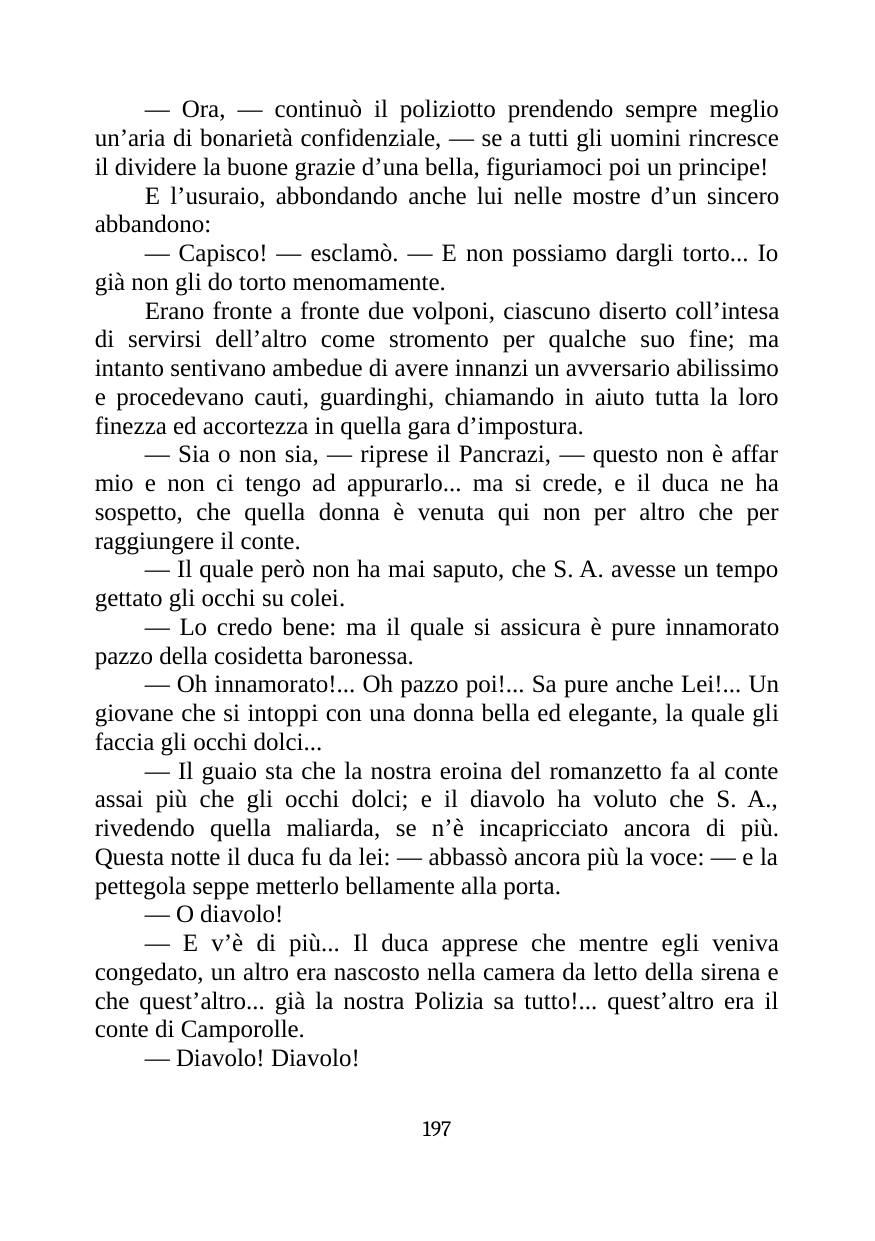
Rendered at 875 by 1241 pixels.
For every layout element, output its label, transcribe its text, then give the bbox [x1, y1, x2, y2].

text — Lo credo bene: ma il quale si assicura è pure innamorato pazzo della cosidetta baronessa. [94, 612, 779, 669]
text — Diavolo! Diavolo! [94, 1043, 779, 1072]
text — Il quale però non ha mai saputo, che S. A. avesse un tempo gettato gli occhi su colei. [94, 554, 779, 612]
text — E v’è di più... Il duca apprese che mentre egli veniva congedato, un altro era nascosto nella camera da letto della sirena e che quest’altro... già la nostra Polizia sa tutto!... quest’altro era il conte di Camporolle. [94, 928, 779, 1043]
text — O diavolo! [94, 899, 779, 928]
text Erano fronte a fronte due volponi, ciascuno diserto coll’intesa di servirsi dell’altro come stromento per qualche suo fine; ma intanto sentivano ambedue di avere innanzi un avversario abilissimo e procedevano cauti, guardinghi, chiamando in aiuto tutta la loro finezza ed accortezza in quella gara d’impostura. [94, 296, 779, 439]
text — Sia o non sia, — riprese il Pancrazi, — questo non è affar mio e non ci tengo ad appurarlo... ma si crede, e il duca ne ha sospetto, che quella donna è venuta qui non per altro che per raggiungere il conte. [94, 439, 779, 554]
text E l’usuraio, abbondando anche lui nelle mostre d’un sincero abbandono: [94, 181, 779, 238]
text — Capisco! — esclamò. — E non possiamo dargli torto... Io già non gli do torto menomamente. [94, 238, 779, 296]
text — Il guaio sta che la nostra eroina del romanzetto fa al conte assai più che gli occhi dolci; e il diavolo ha voluto che S. A., rivedendo quella maliarda, se n’è incapricciato ancora di più. Questa notte il duca fu da lei: — abbassò ancora più la voce: — e la pettegola seppe metterlo bellamente alla porta. [94, 756, 779, 899]
text — Ora, — continuò il poliziotto prendendo sempre meglio un’aria di bonarietà confidenziale, — se a tutti gli uomini rincresce il dividere la buone grazie d’una bella, figuriamoci poi un principe! [94, 94, 779, 181]
text — Oh innamorato!... Oh pazzo poi!... Sa pure anche Lei!... Un giovane che si intoppi con una donna bella ed elegante, la quale gli faccia gli occhi dolci... [94, 669, 779, 756]
